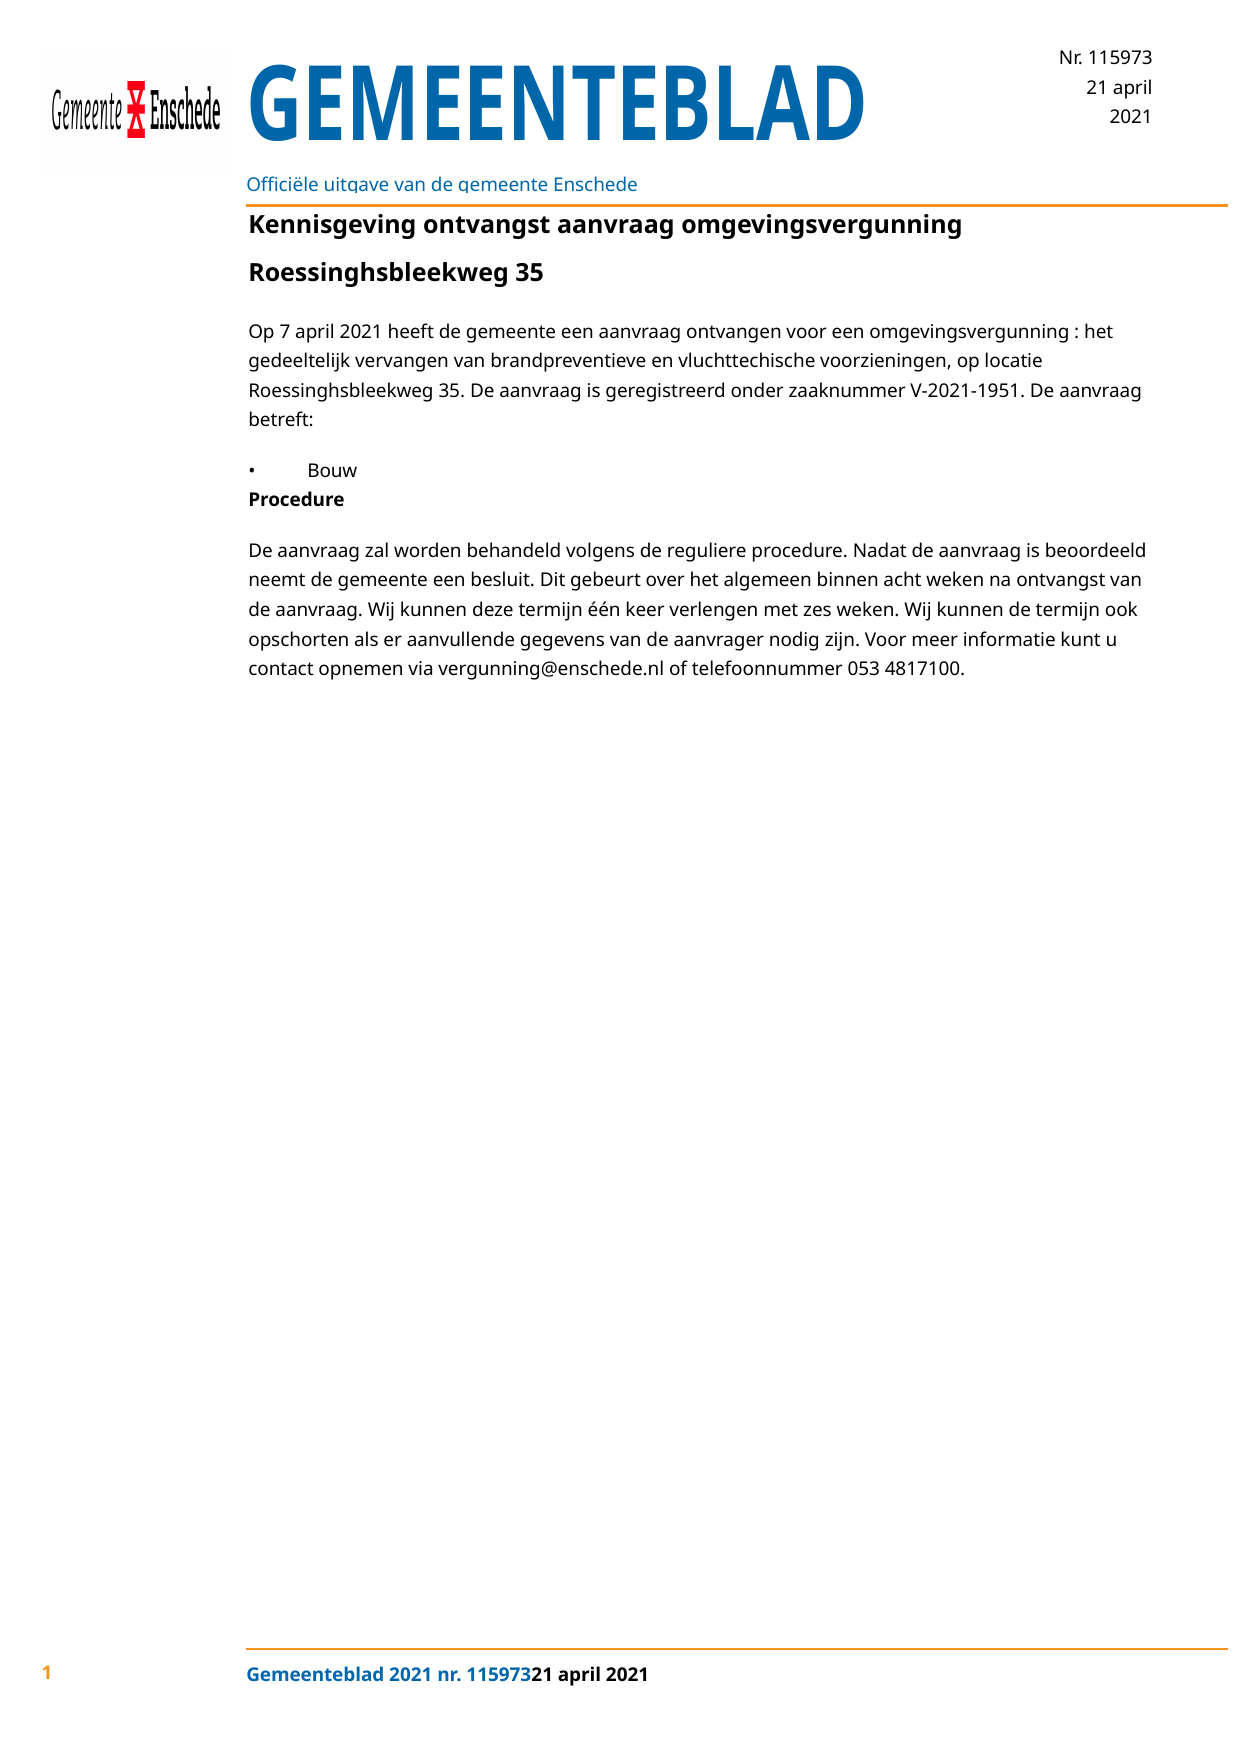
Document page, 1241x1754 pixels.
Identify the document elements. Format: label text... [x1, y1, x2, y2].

text De aanvraag zal worden behandeld volgens de reguliere procedure. Nadat de aanvraag is beoordeeld neemt de gemeente een besluit. Dit gebeurt over het algemeen binnen acht weken na ontvangst van de aanvraag. Wij kunnen deze termijn één keer verlengen met zes weken. Wij kunnen de termijn ook opschorten als er aanvullende gegevens van de aanvrager nodig zijn. Voor meer informatie kunt u contact opnemen via vergunning@enschede.nl of telefoonnummer 053 4817100. [248, 537, 1152, 681]
text Kennisgeving ontvangst aanvraag omgevingsvergunning Roessinghsbleekweg 35 [248, 207, 1152, 288]
list Bouw [248, 457, 1152, 483]
text Op 7 april 2021 heeft de gemeente een aanvraag ontvangen voor een omgevingsvergunning : het gedeeltelijk vervangen van brandpreventieve en vluchttechische voorzieningen, op locatie Roessinghsbleekweg 35. De aanvraag is geregistreerd onder zaaknummer V-2021-1951. De aanvraag betreft: [248, 318, 1152, 432]
picture [41, 47, 231, 172]
text Procedure [248, 487, 1152, 512]
